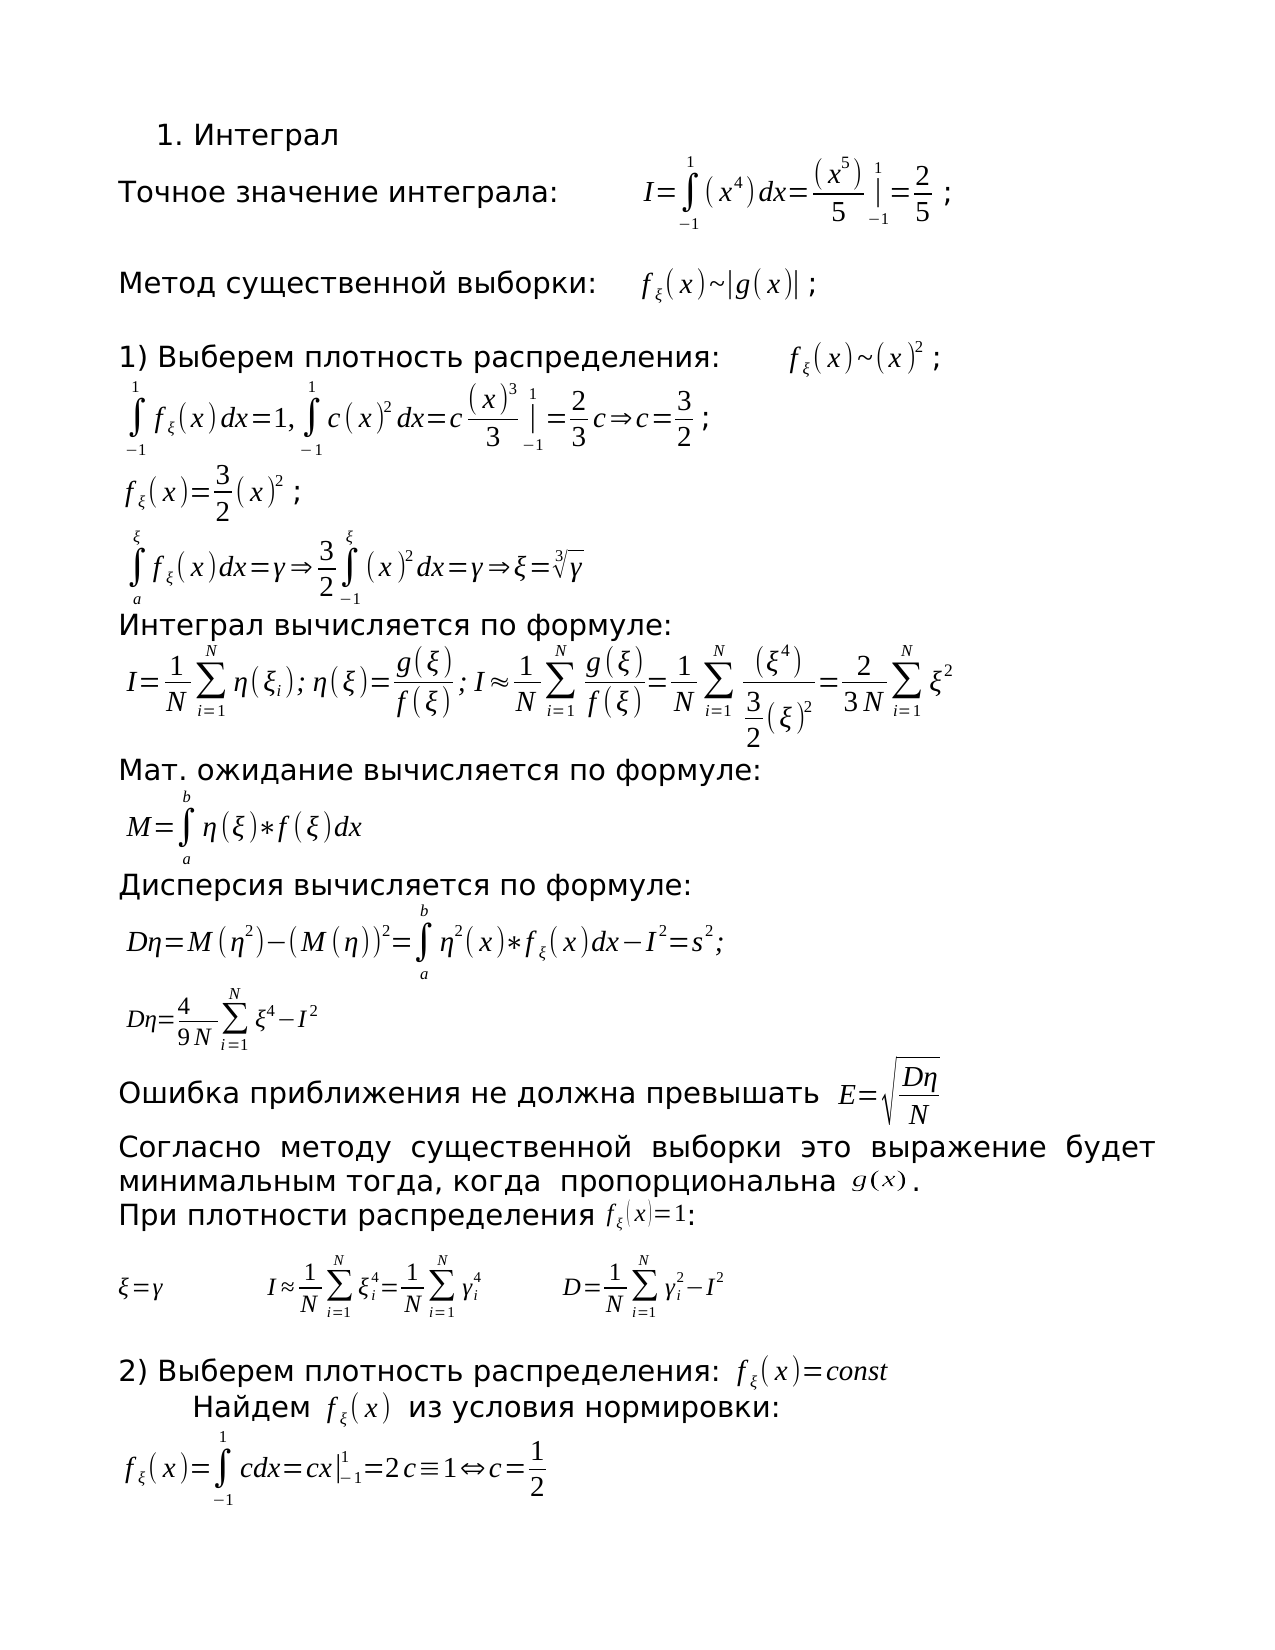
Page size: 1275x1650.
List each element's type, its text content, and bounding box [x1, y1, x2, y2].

text Найдем из условия нормировки: [118, 1391, 1157, 1508]
list Интеграл [156, 118, 1157, 152]
text Интеграл вычисляется по формуле: [118, 608, 1157, 642]
text ; [118, 458, 1157, 527]
text 1) Выберем плотность распределения: ; [118, 338, 1157, 377]
text Ошибка приближения не должна превышать [118, 1055, 1157, 1130]
text Мат. ожидание вычисляется по формуле: [118, 753, 1157, 787]
text 2) Выберем плотность распределения: [118, 1354, 1157, 1391]
text Согласно методу существенной выборки это выражение будет минимальным тогда, когда пропорциональна . [118, 1130, 1157, 1198]
list При плотности распределения : [118, 1198, 1157, 1232]
text Метод существенной выборки: ; [118, 267, 1157, 304]
text ; [118, 377, 1157, 458]
text Дисперсия вычисляется по формуле: [118, 868, 1157, 902]
text Точное значение интеграла: ; [118, 152, 1157, 233]
